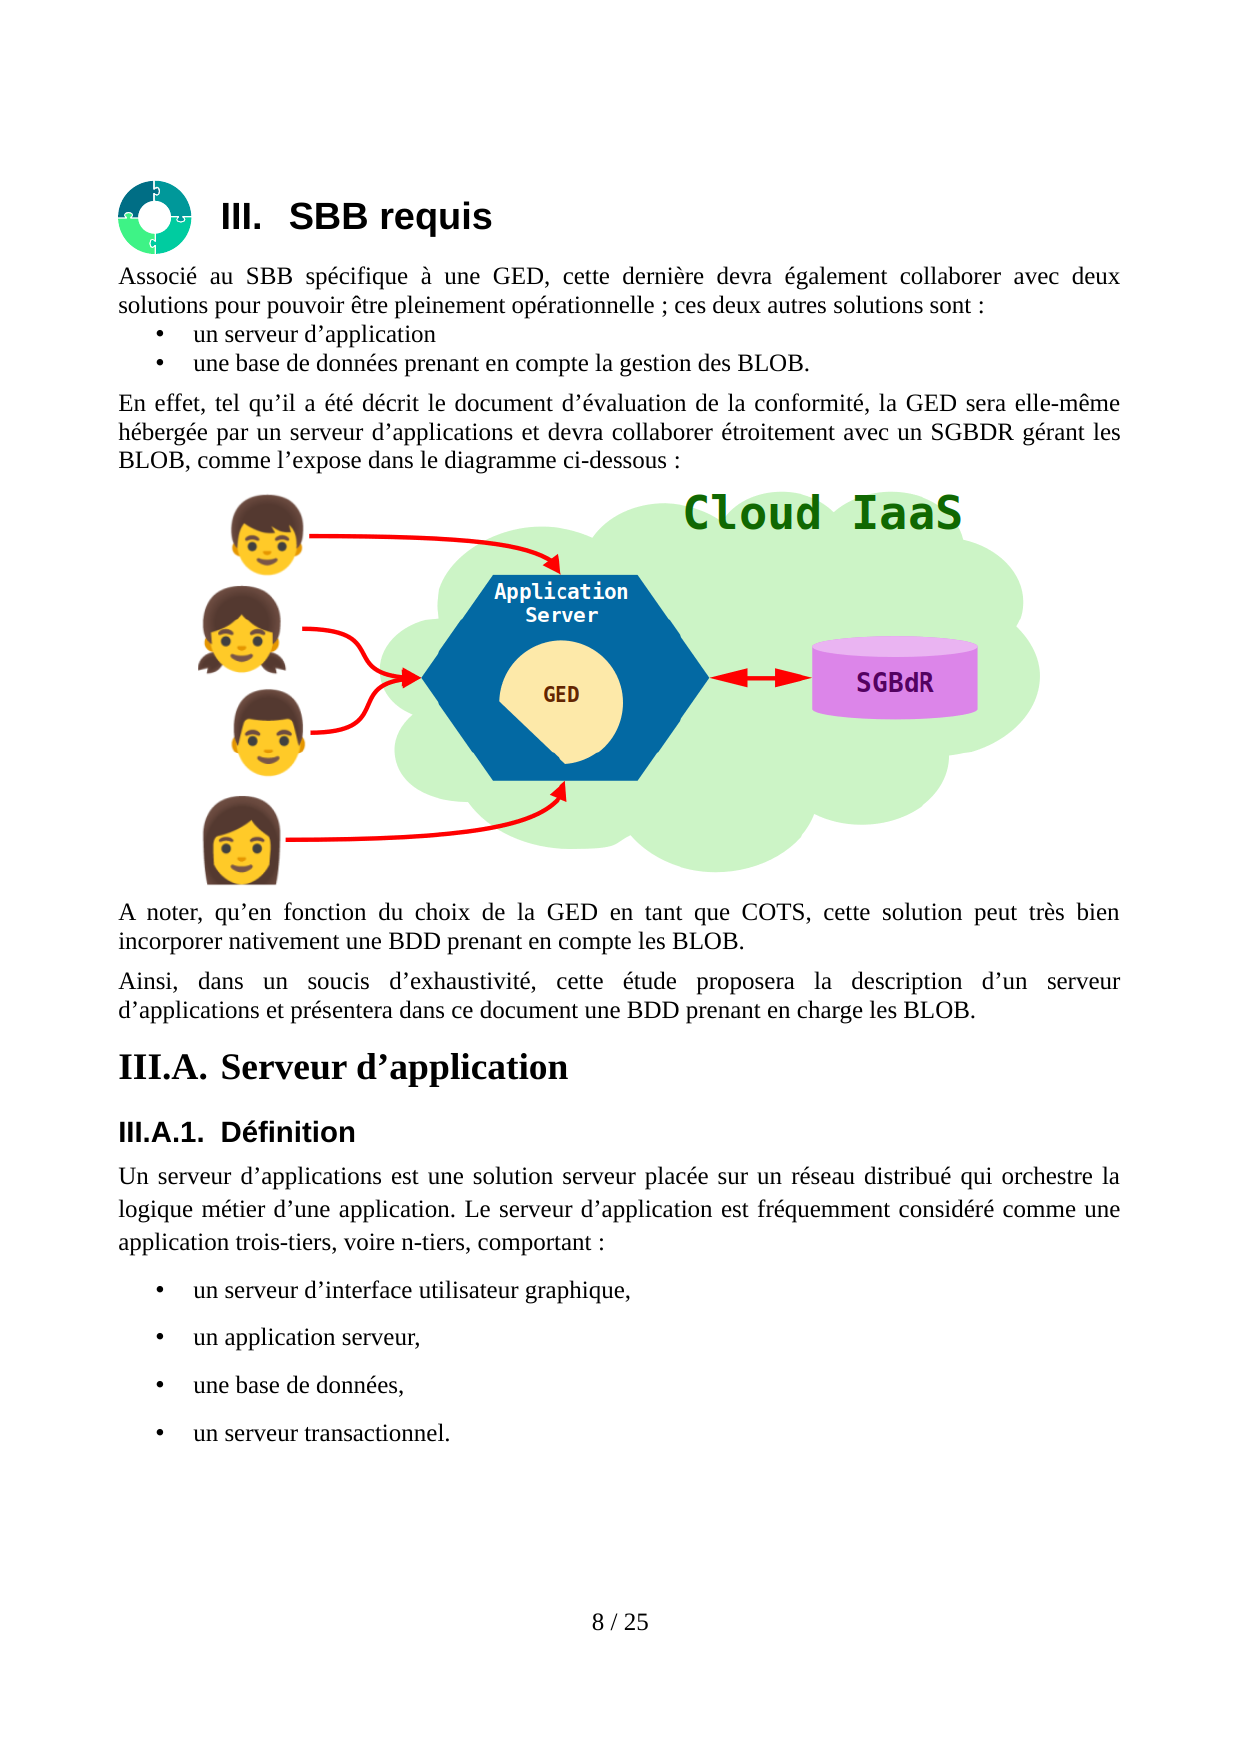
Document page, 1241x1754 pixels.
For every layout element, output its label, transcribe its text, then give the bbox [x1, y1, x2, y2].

list une base de données prenant en compte la gestion des BLOB. [156, 348, 1122, 376]
text A noter, qu’en fonction du choix de la GED en tant que COTS, cette solution peut très bien incorporer nativement une BDD prenant en compte les BLOB. [118, 897, 1122, 955]
text Un serveur d’applications est une solution serveur placée sur un réseau distribué qui orchestre la logique métier d’une application. Le serveur d’application est fréquemment considéré comme une application trois-tiers, voire n-tiers, comportant : [118, 1161, 1122, 1256]
list un serveur transactionnel. [156, 1418, 1122, 1446]
subtitle Serveur d’application [118, 1045, 1122, 1088]
list une base de données, [156, 1370, 1122, 1399]
text Associé au SBB spécifique à une GED, cette dernière devra également collaborer avec deux solutions pour pouvoir être pleinement opérationnelle ; ces deux autres solutions sont : [118, 261, 1122, 319]
subtitle SBB requis [183, 194, 1122, 238]
list un application serveur, [156, 1322, 1122, 1351]
picture [197, 486, 1043, 886]
text En effet, tel qu’il a été décrit le document d’évaluation de la conformité, la GED sera elle-même hébergée par un serveur d’applications et devra collaborer étroitement avec un SGBDR gérant les BLOB, comme l’expose dans le diagramme ci-dessous : [118, 388, 1122, 474]
text Ainsi, dans un soucis d’exhaustivité, cette étude proposera la description d’un serveur d’applications et présentera dans ce document une BDD prenant en charge les BLOB. [118, 966, 1122, 1024]
list un serveur d’interface utilisateur graphique, [156, 1275, 1122, 1304]
list un serveur d’application [156, 319, 1122, 348]
subtitle [139, 201, 178, 238]
subtitle Définition [118, 1115, 1122, 1149]
